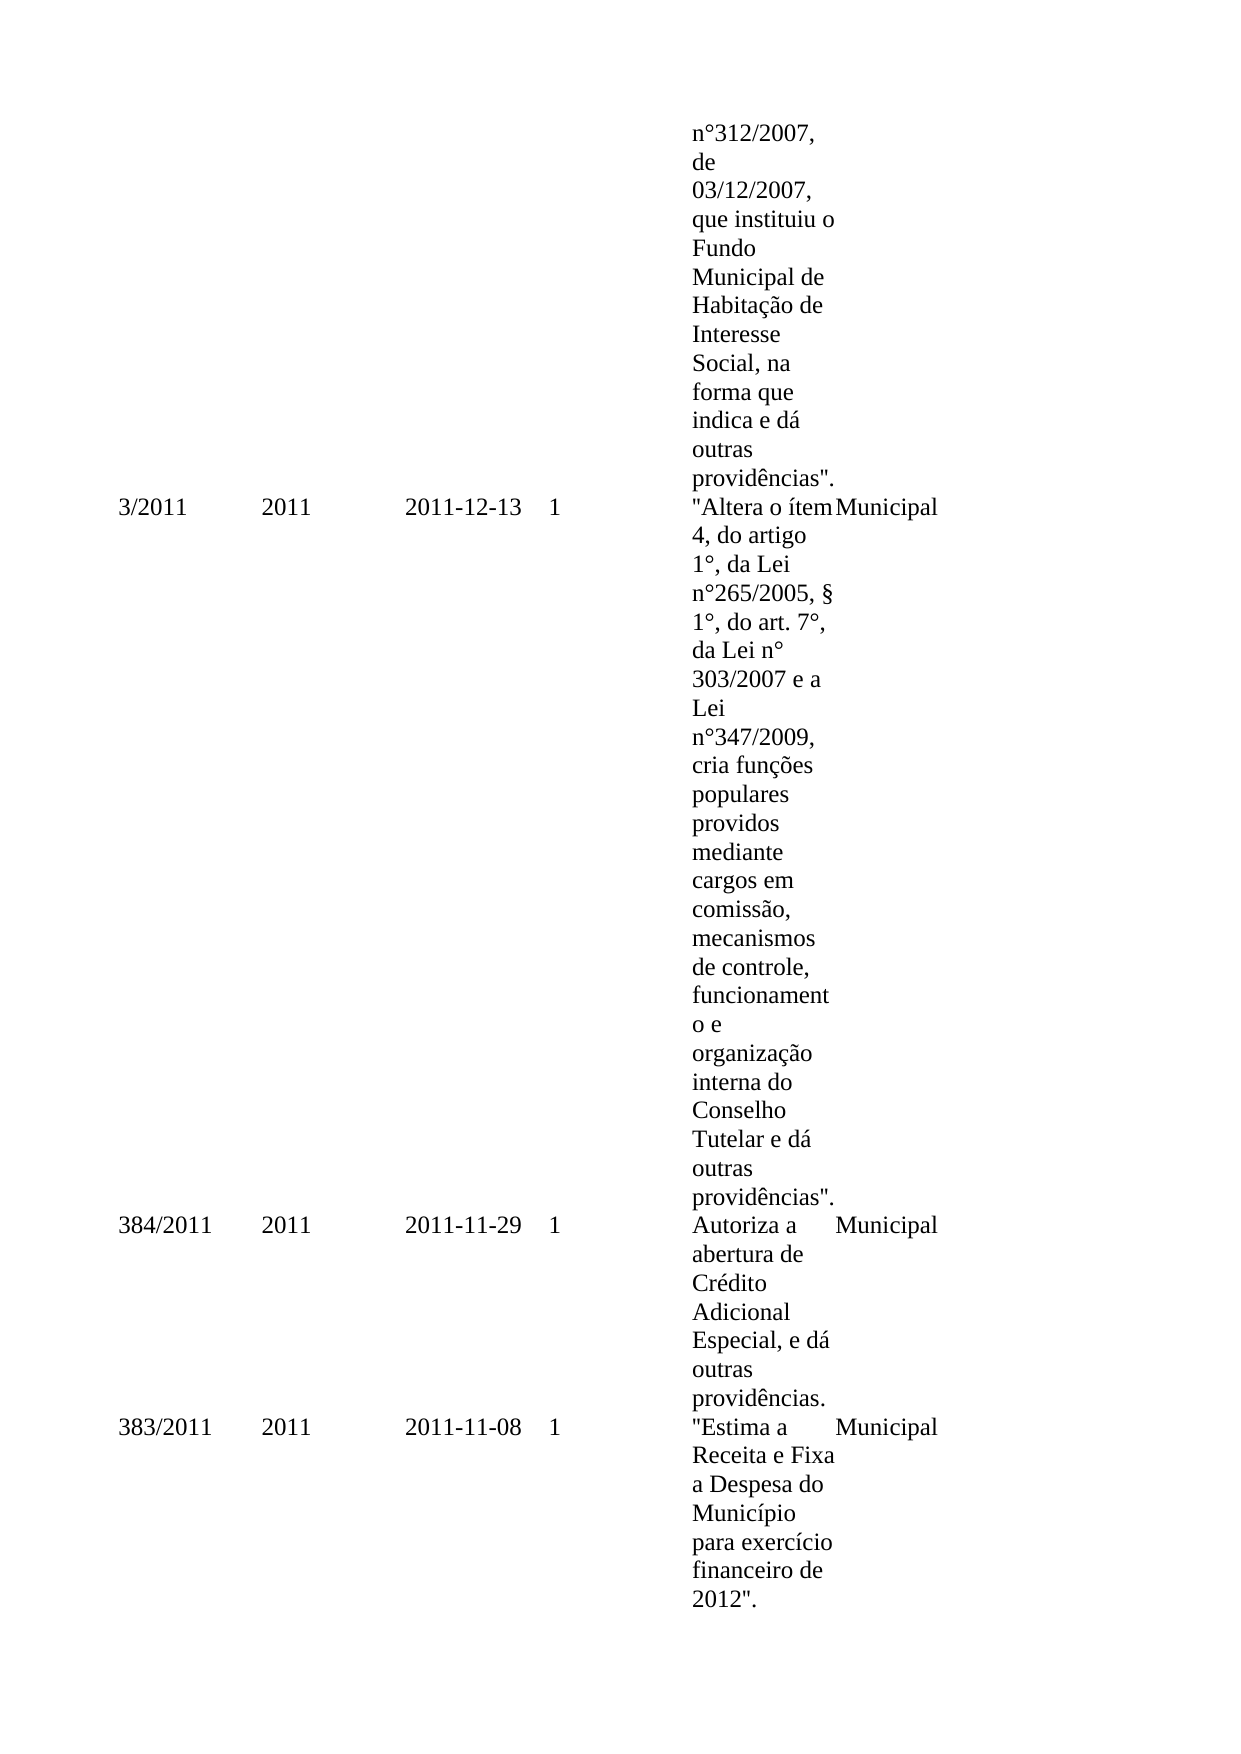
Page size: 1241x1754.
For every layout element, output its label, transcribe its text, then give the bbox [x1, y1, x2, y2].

table_cell ''Estima a Receita e Fixa a Despesa do Município para exercício financeiro de 2012''. [692, 1412, 835, 1613]
table_cell [979, 1211, 1122, 1412]
table_cell 2011-11-08 [405, 1412, 548, 1613]
table_cell [979, 492, 1122, 1211]
table_cell 2011 [261, 1412, 405, 1613]
table_cell 3/2011 [118, 492, 261, 1211]
table_cell 384/2011 [118, 1211, 261, 1412]
table_cell [979, 118, 1122, 492]
table_cell 383/2011 [118, 1412, 261, 1613]
table_cell Municipal [835, 1211, 979, 1412]
table_cell Autoriza a abertura de Crédito Adicional Especial, e dá outras providências. [692, 1211, 835, 1412]
table_cell [835, 118, 979, 492]
table_cell 1 [548, 1412, 692, 1613]
table_cell ''Altera o ítem 4, do artigo 1°, da Lei n°265/2005, § 1°, do art. 7°, da Lei n° 303/2007 e a Lei n°347/2009, cria funções populares providos mediante cargos em comissão, mecanismos de controle, funcionamento e organização interna do Conselho Tutelar e dá outras providências''. [692, 492, 835, 1211]
table_cell Municipal [835, 1412, 979, 1613]
table_cell [261, 118, 405, 492]
table_cell n°312/2007, de 03/12/2007, que instituiu o Fundo Municipal de Habitação de Interesse Social, na forma que indica e dá outras providências''. [692, 118, 835, 492]
table_cell 2011-12-13 [405, 492, 548, 1211]
table_cell [979, 1412, 1122, 1613]
table_cell [118, 118, 261, 492]
table_cell 1 [548, 492, 692, 1211]
table_cell [405, 118, 548, 492]
table_cell Municipal [835, 492, 979, 1211]
table_cell 1 [548, 1211, 692, 1412]
table_cell 2011 [261, 1211, 405, 1412]
table_cell 2011-11-29 [405, 1211, 548, 1412]
table_cell 2011 [261, 492, 405, 1211]
table_cell [548, 118, 692, 492]
